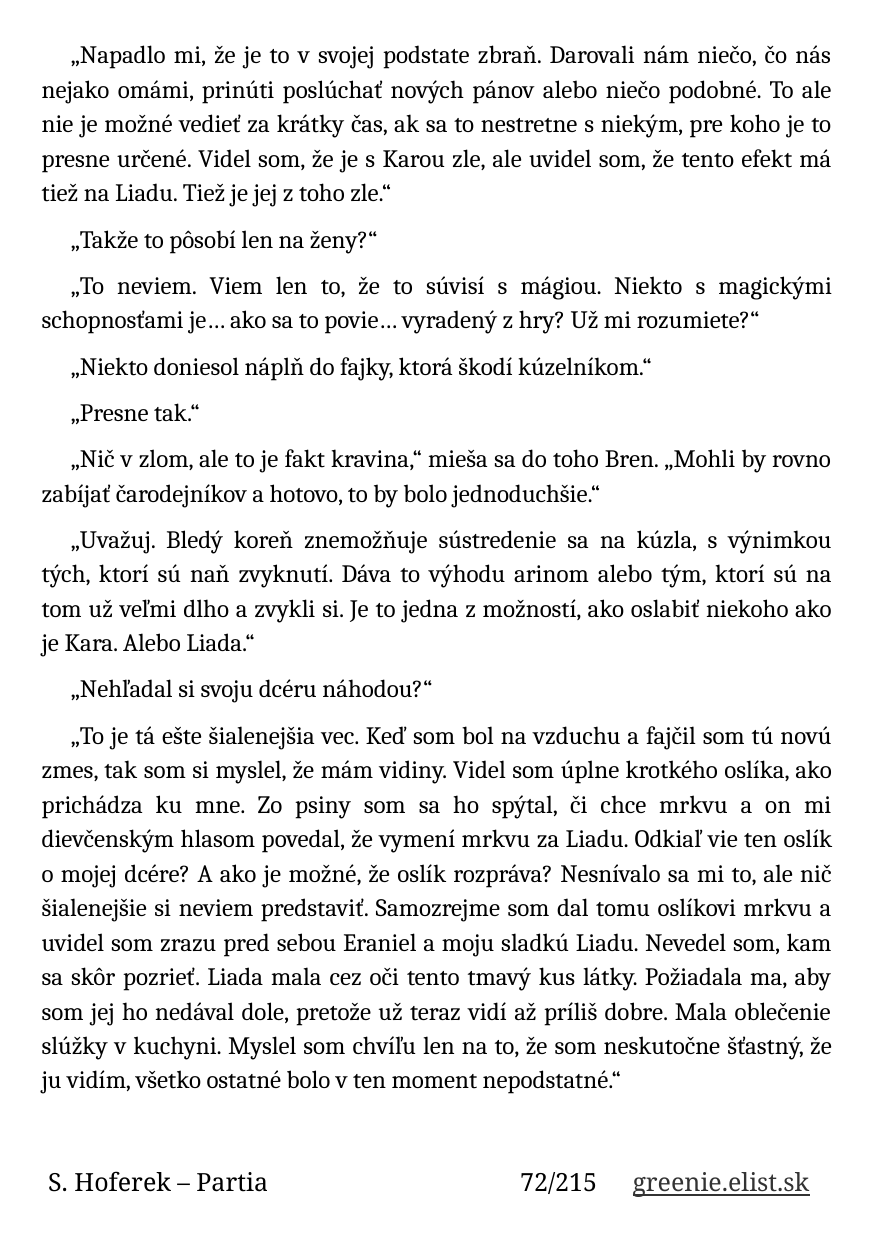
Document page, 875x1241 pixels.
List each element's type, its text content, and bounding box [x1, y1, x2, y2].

text „Presne tak.“ [41, 399, 833, 427]
text „To neviem. Viem len to, že to súvisí s mágiou. Niekto s magickými schopnosťami je… ako sa to povie… vyradený z hry? Už mi rozumiete?“ [41, 272, 833, 335]
text „Niekto doniesol náplň do fajky, ktorá škodí kúzelníkom.“ [41, 352, 833, 381]
text „Nehľadal si svoju dcéru náhodou?“ [41, 675, 833, 704]
text „Takže to pôsobí len na ženy?“ [41, 226, 833, 254]
text „To je tá ešte šialenejšia vec. Keď som bol na vzduchu a fajčil som tú novú zmes, tak som si myslel, že mám vidiny. Videl som úplne krotkého oslíka, ako prichádza ku mne. Zo psiny som sa ho spýtal, či chce mrkvu a on mi dievčenským hlasom povedal, že vymení mrkvu za Liadu. Odkiaľ vie ten oslík o mojej dcére? A ako je možné, že oslík rozpráva? Nesnívalo sa mi to, ale nič šialenejšie si neviem predstaviť. Samozrejme som dal tomu oslíkovi mrkvu a uvidel som zrazu pred sebou Eraniel a moju sladkú Liadu. Nevedel som, kam sa skôr pozrieť. Liada mala cez oči tento tmavý kus látky. Požiadala ma, aby som jej ho nedával dole, pretože už teraz vidí až príliš dobre. Mala oblečenie slúžky v kuchyni. Myslel som chvíľu len na to, že som neskutočne šťastný, že ju vidím, všetko ostatné bolo v ten moment nepodstatné.“ [41, 722, 833, 1095]
text „Uvažuj. Bledý koreň znemožňuje sústredenie sa na kúzla, s výnimkou tých, ktorí sú naň zvyknutí. Dáva to výhodu arinom alebo tým, ktorí sú na tom už veľmi dlho a zvykli si. Je to jedna z možností, ako oslabiť niekoho ako je Kara. Alebo Liada.“ [41, 526, 833, 658]
text „Nič v zlom, ale to je fakt kravina,“ mieša sa do toho Bren. „Mohli by rovno zabíjať čarodejníkov a hotovo, to by bolo jednoduchšie.“ [41, 445, 833, 508]
text „Napadlo mi, že je to v svojej podstate zbraň. Darovali nám niečo, čo nás nejako omámi, prinúti poslúchať nových pánov alebo niečo podobné. To ale nie je možné vedieť za krátky čas, ak sa to nestretne s niekým, pre koho je to presne určené. Videl som, že je s Karou zle, ale uvidel som, že tento efekt má tiež na Liadu. Tiež je jej z toho zle.“ [41, 41, 833, 208]
